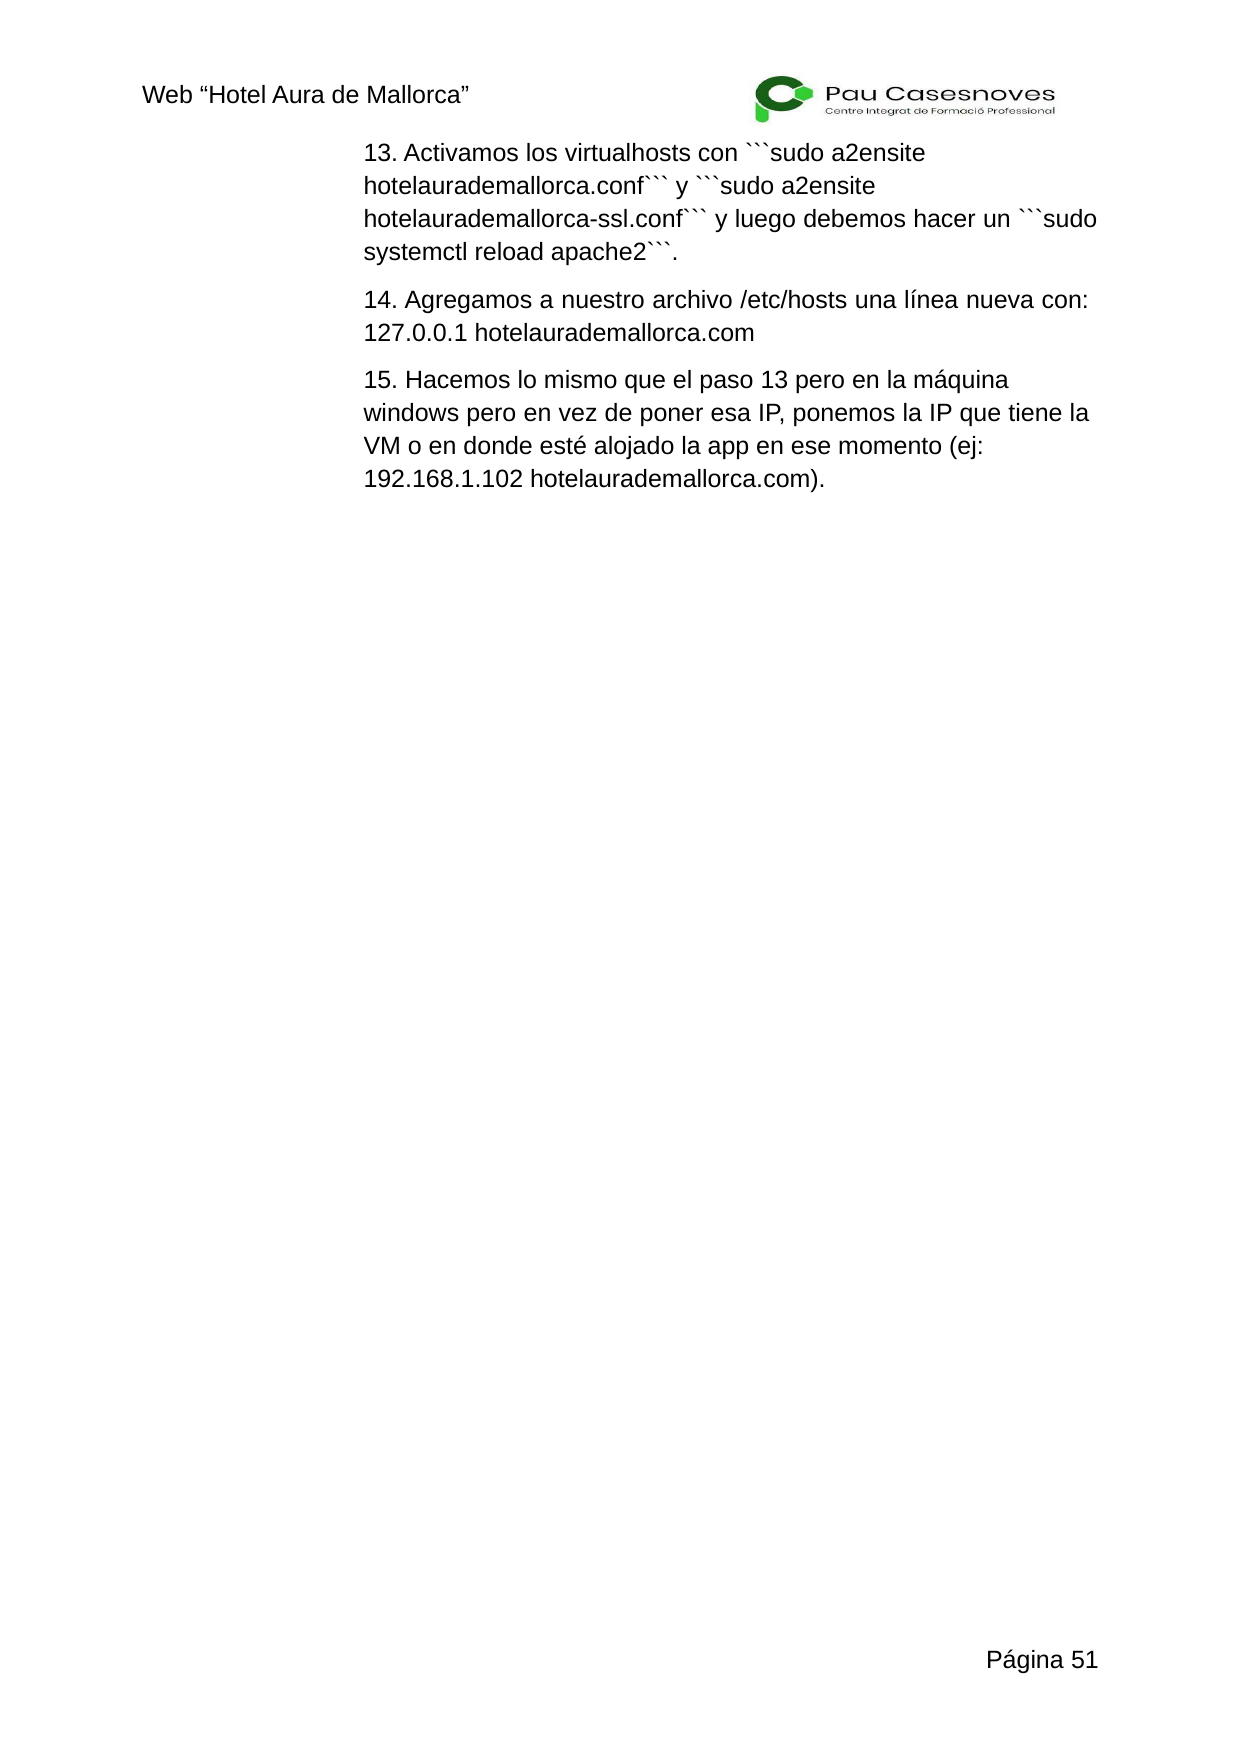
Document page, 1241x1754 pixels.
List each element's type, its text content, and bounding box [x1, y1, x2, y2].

text 13. Activamos los virtualhosts con ```sudo a2ensite hotelaurademallorca.conf``` y ```sudo a2ensite hotelaurademallorca-ssl.conf``` y luego debemos hacer un ```sudo systemctl reload apache2```. [142, 138, 1098, 266]
picture [748, 72, 1075, 127]
text 14. Agregamos a nuestro archivo /etc/hosts una línea nueva con: 127.0.0.1 hotelaurademallorca.com [142, 284, 1098, 346]
text 15. Hacemos lo mismo que el paso 13 pero en la máquina windows pero en vez de poner esa IP, ponemos la IP que tiene la VM o en donde esté alojado la app en ese momento (ej: 192.168.1.102 hotelaurademallorca.com). [142, 365, 1098, 493]
